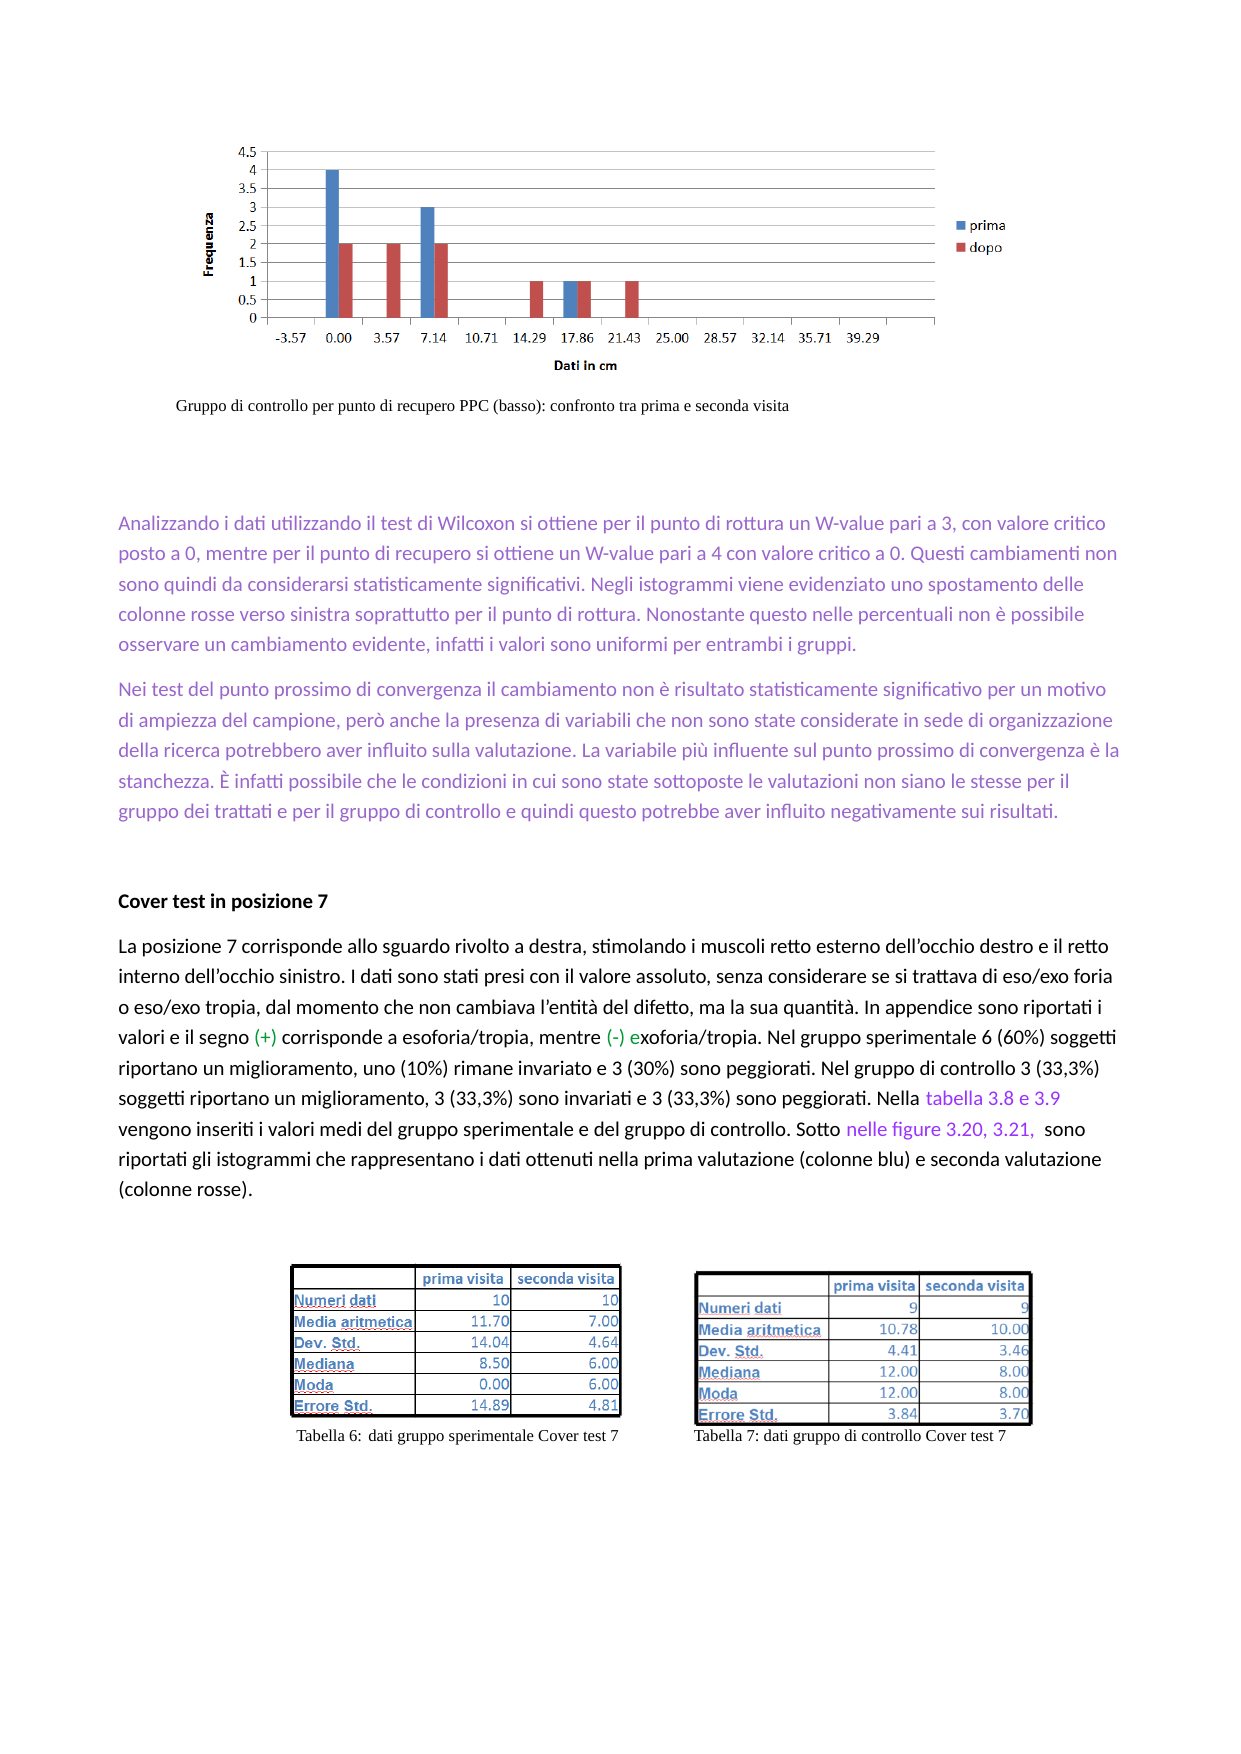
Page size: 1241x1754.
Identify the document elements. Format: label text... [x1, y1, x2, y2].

picture [693, 1270, 1034, 1426]
text Tabella 6: dati gruppo sperimentale Cover test 7 [290, 1418, 622, 1446]
picture [289, 1263, 622, 1418]
text Cover test in posizione 7 [118, 888, 1122, 914]
text La posizione 7 corrisponde allo sguardo rivolto a destra, stimolando i muscoli retto esterno dell’occhio destro e il retto interno dell’occhio sinistro. I dati sono stati presi con il valore assoluto, senza considerare se si trattava di eso/exo foria o eso/exo tropia, dal momento che non cambiava l’entità del difetto, ma la sua quantità. In appendice sono riportati i valori e il segno (+) corrisponde a esoforia/tropia, mentre (-) exoforia/tropia. Nel gruppo sperimentale 6 (60%) soggetti riportano un miglioramento, uno (10%) rimane invariato e 3 (30%) sono peggiorati. Nel gruppo di controllo 3 (33,3%) soggetti riportano un miglioramento, 3 (33,3%) sono invariati e 3 (33,3%) sono peggiorati. Nella tabella 3.8 e 3.9 vengono inseriti i valori medi del gruppo sperimentale e del gruppo di controllo. Sotto nelle figure 3.20, 3.21, sono riportati gli istogrammi che rappresentano i dati ottenuti nella prima valutazione (colonne blu) e seconda valutazione (colonne rosse). [118, 933, 1122, 1202]
text Nei test del punto prossimo di convergenza il cambiamento non è risultato statisticamente significativo per un motivo di ampiezza del campione, però anche la presenza di variabili che non sono state considerate in sede di organizzazione della ricerca potrebbero aver influito sulla valutazione. La variabile più influente sul punto prossimo di convergenza è la stanchezza. È infatti possibile che le condizioni in cui sono state sottoposte le valutazioni non siano le stesse per il gruppo dei trattati e per il gruppo di controllo e quindi questo potrebbe aver influito negativamente sui risultati. [118, 677, 1122, 824]
text Analizzando i dati utilizzando il test di Wilcoxon si ottiene per il punto di rottura un W-value pari a 3, con valore critico posto a 0, mentre per il punto di recupero si ottiene un W-value pari a 4 con valore critico a 0. Questi cambiamenti non sono quindi da considerarsi statisticamente significativi. Negli istogrammi viene evidenziato uno spostamento delle colonne rosse verso sinistra soprattutto per il punto di rottura. Nonostante questo nelle percentuali non è possibile osservare un cambiamento evidente, infatti i valori sono uniformi per entrambi i gruppi. [118, 510, 1122, 657]
picture [175, 125, 1019, 396]
text Gruppo di controllo per punto di recupero PPC (basso): confronto tra prima e seconda visita [176, 396, 1018, 415]
text Tabella 7: dati gruppo di controllo Cover test 7 [693, 1426, 1034, 1445]
